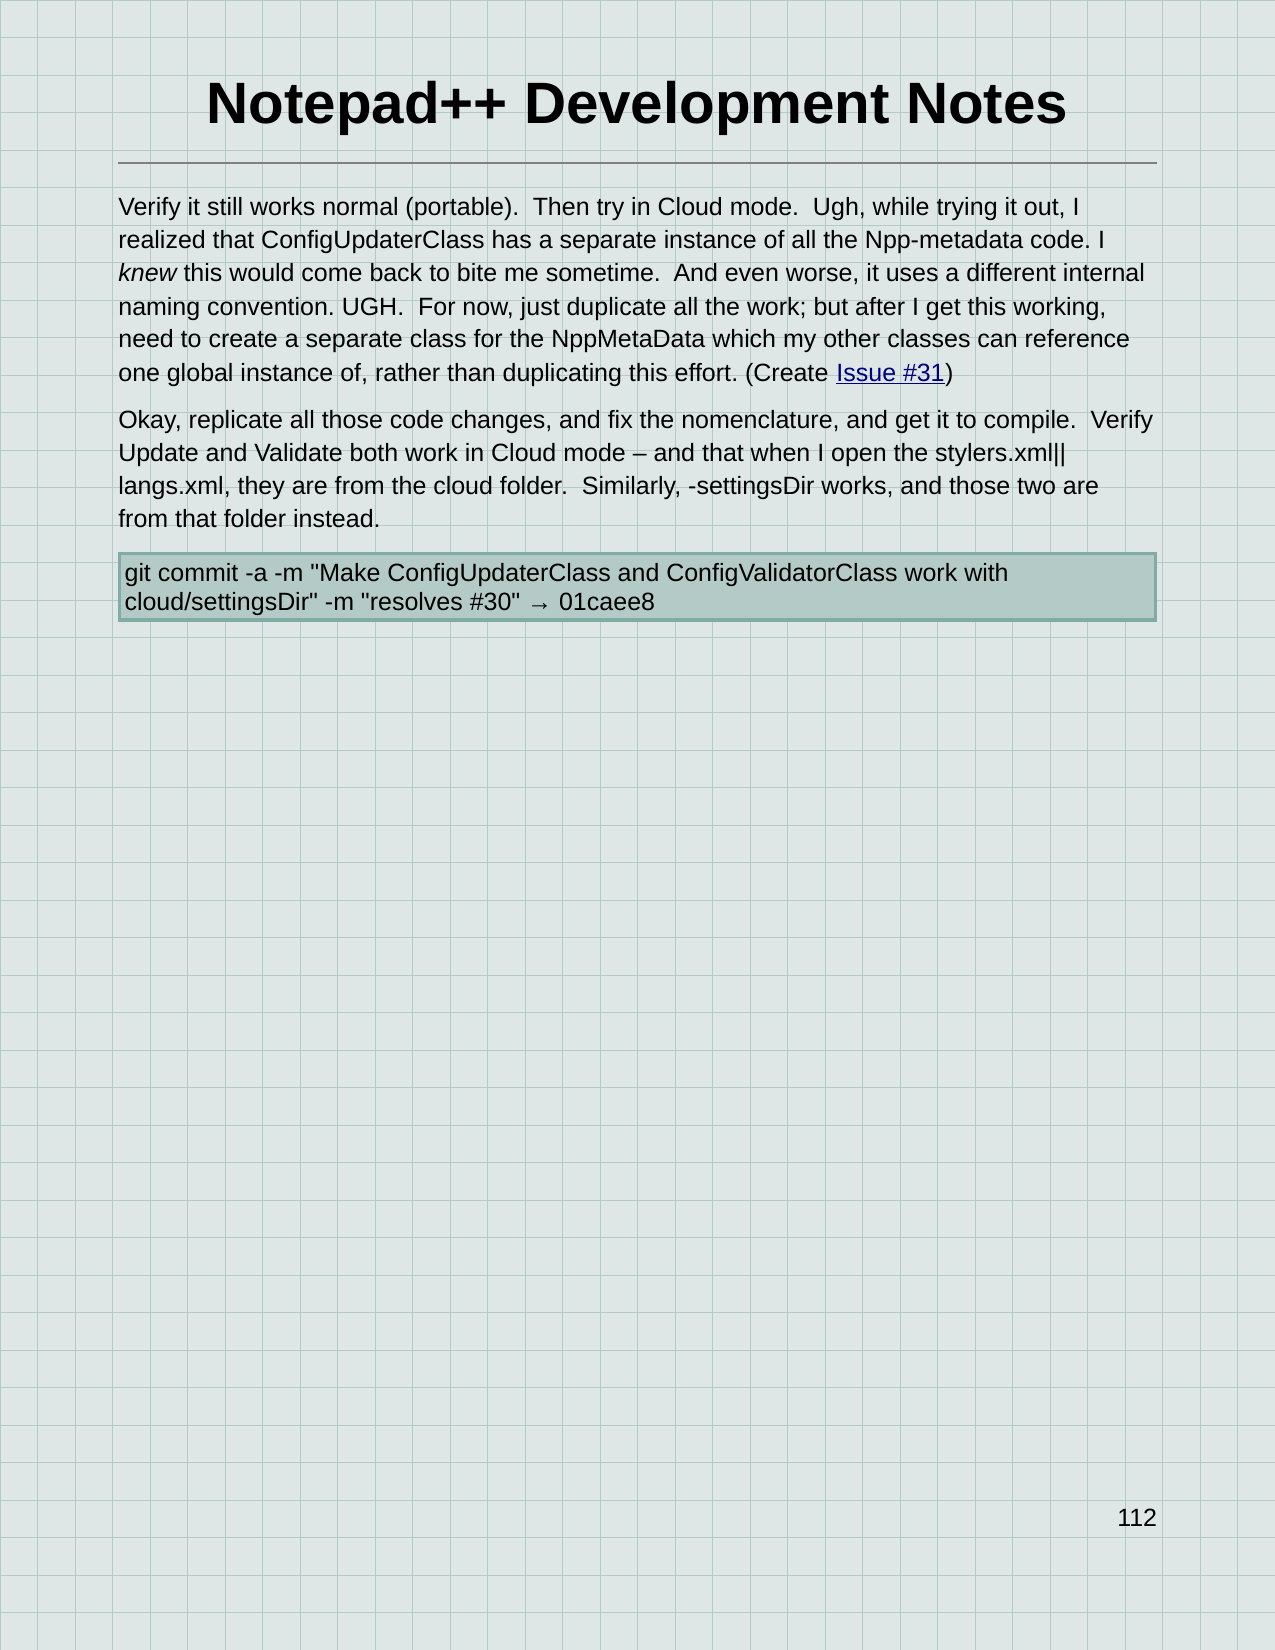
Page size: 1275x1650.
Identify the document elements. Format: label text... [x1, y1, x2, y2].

text Okay, replicate all those code changes, and fix the nomenclature, and get it to compile. Verify Update and Validate both work in Cloud mode – and that when I open the stylers.xml||langs.xml, they are from the cloud folder. Similarly, -settingsDir works, and those two are from that folder instead. [118, 405, 1157, 533]
text Verify it still works normal (portable). Then try in Cloud mode. Ugh, while trying it out, I realized that ConfigUpdaterClass has a separate instance of all the Npp-metadata code. I knew this would come back to bite me sometime. And even worse, it uses a different internal naming convention. UGH. For now, just duplicate all the work; but after I get this working, need to create a separate class for the NppMetaData which my other classes can reference one global instance of, rather than duplicating this effort. (Create Issue #31) [118, 192, 1157, 386]
text git commit -a -m "Make ConfigUpdaterClass and ConfigValidatorClass work with cloud/settingsDir" -m "resolves #30" → 01caee8 [121, 555, 1154, 618]
